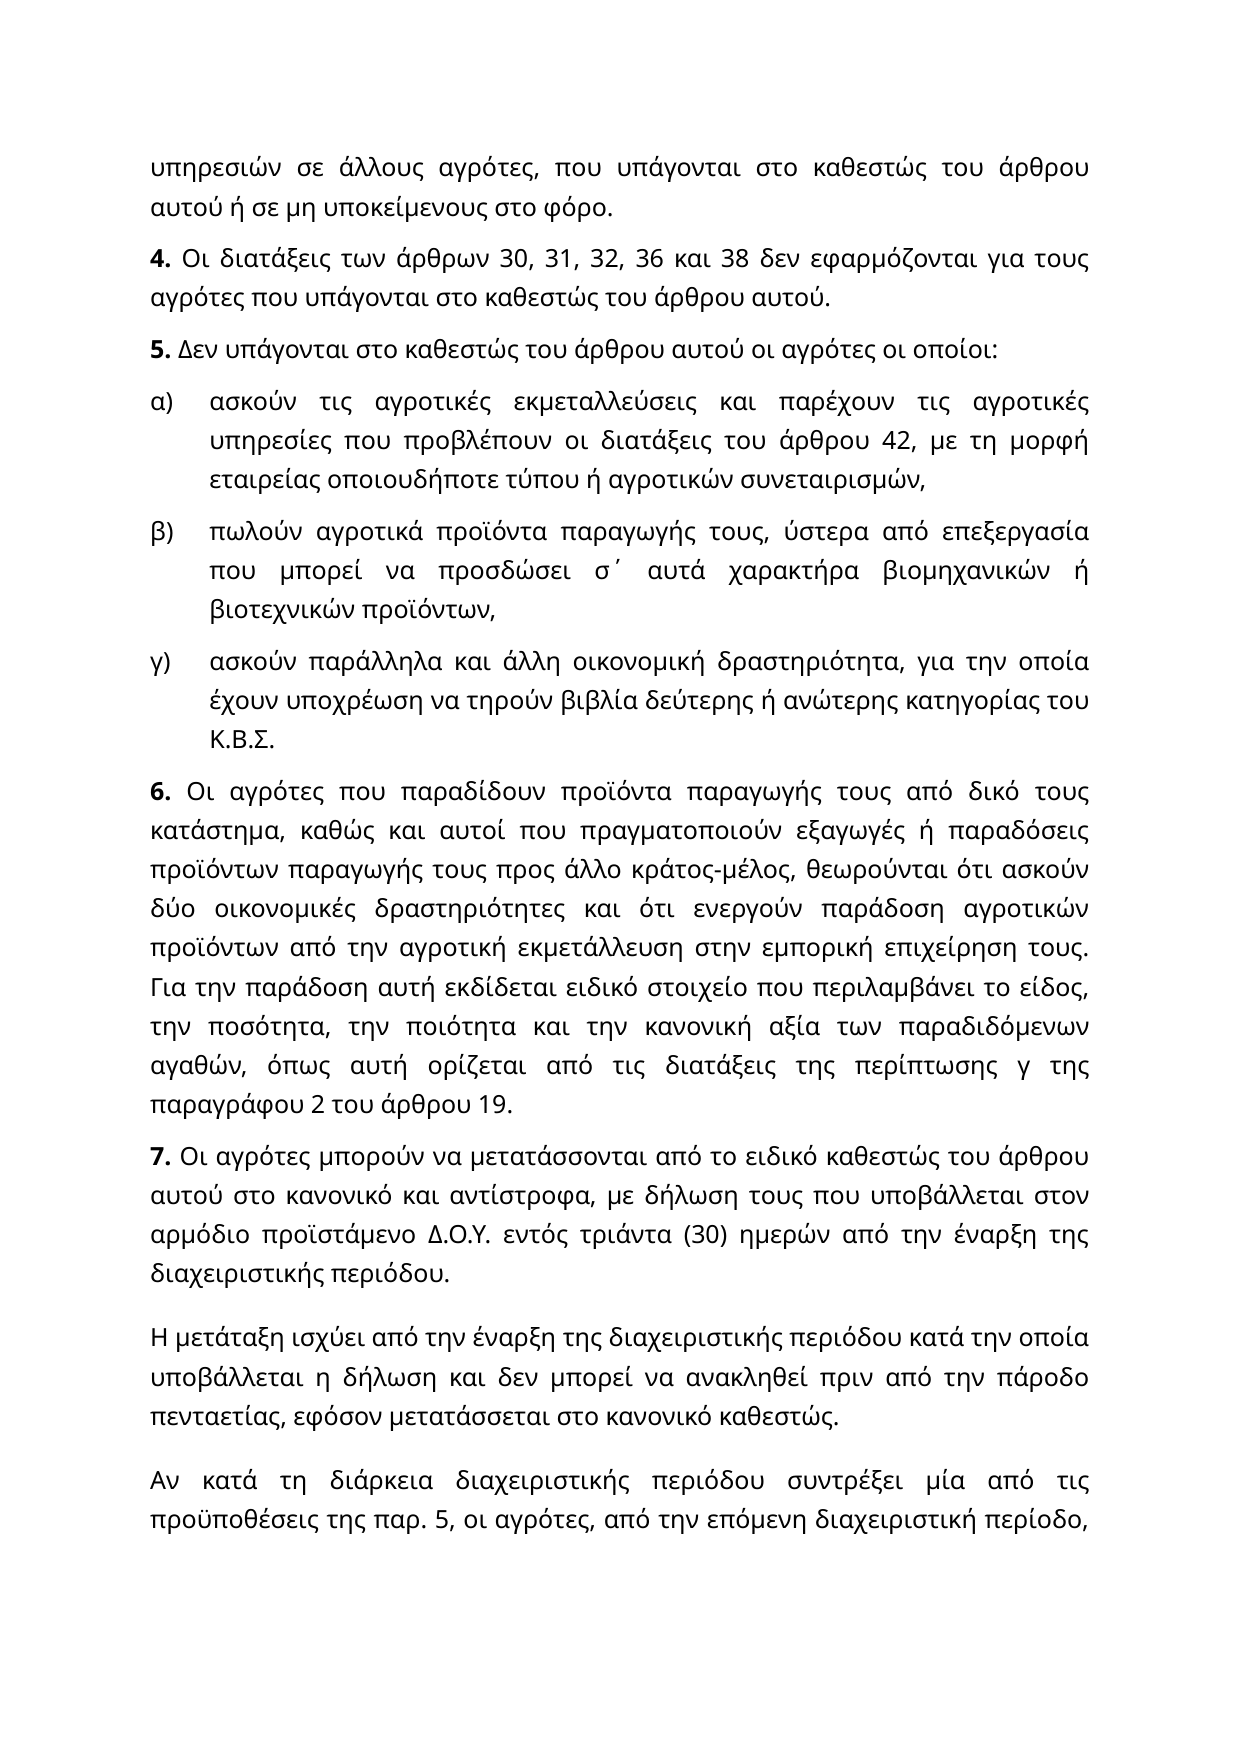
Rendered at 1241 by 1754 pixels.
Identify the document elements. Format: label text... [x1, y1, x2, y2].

text 5. Δεν υπάγονται στο καθεστώς του άρθρου αυτού οι αγρότες οι οποίοι: [150, 332, 1090, 366]
text Η μετάταξη ισχύει από την έναρξη της διαχειριστικής περιόδου κατά την οποία υποβάλλεται η δήλωση και δεν μπορεί να ανακληθεί πριν από την πάροδο πενταετίας, εφόσον μετατάσσεται στο κανονικό καθεστώς. [150, 1320, 1090, 1432]
text υπηρεσιών σε άλλους αγρό­τες, που υπάγονται στο καθεστώς του άρθρου αυτού ή σε μη υποκείμενους στο φόρο. [150, 150, 1090, 223]
text 7. Οι αγρότες μπορούν να μετατάσσονται από το ειδικό καθεστώς του άρθρου αυτού στο κανονικό και αντίστροφα, με δήλωση τους που υποβάλλεται στον αρμόδιο προϊστάμενο Δ.Ο.Υ. εντός τριάντα (30) ημερών από την έναρξη της διαχειριστικής περιόδου. [150, 1138, 1090, 1290]
text Αν κατά τη διάρκεια διαχειριστικής περιόδου συντρέξει μία από τις προϋποθέσεις της παρ. 5, οι αγρότες, από την επόμενη διαχειριστική περίοδο, [150, 1462, 1090, 1536]
list γ) ασκούν παράλληλα και άλλη οικονομική δραστηριότητα, για την οποία έχουν υποχρέωση να τηρούν βιβλία δεύτερης ή ανώτερης κατηγορίας του Κ.Β.Σ. [150, 643, 1090, 756]
text 4. Οι διατάξεις των άρθρων 30, 31, 32, 36 και 38 δεν εφαρμόζονται για τους αγρότες που υπάγονται στο καθεστώς του άρθρου αυτού. [150, 241, 1090, 314]
list β) πωλούν αγροτικά προϊόντα παραγωγής τους, ύστερα από επεξεργασία που μπορεί να προσδώσει σ΄ αυτά χαρακτήρα βιομηχανικών ή βιοτεχνικών προϊόντων, [150, 513, 1090, 626]
list α) ασκούν τις αγροτικές εκμεταλλεύσεις και παρέχουν τις αγροτικές υπηρεσίες που προβλέπουν οι διατάξεις του άρθρου 42, με τη μορφή εταιρείας οποιουδήποτε τύπου ή αγροτικών συνεταιρισμών, [150, 383, 1090, 496]
text 6. Οι αγρότες που παραδίδουν προϊόντα παραγωγής τους από δικό τους κατάστημα, καθώς και αυτοί που πραγματοποιούν εξαγωγές ή παραδόσεις προϊόντων παραγωγής τους προς άλλο κράτος-μέλος, θεωρούνται ότι ασκούν δύο οικονομικές δραστηριότητες και ότι ενεργούν παράδοση αγροτικών προϊόντων από την αγροτική εκμετάλλευση στην εμπορική επιχείρηση τους. Για την παράδοση αυτή εκδίδεται ειδικό στοιχείο που περιλαμβάνει το είδος, την ποσότητα, την ποιότητα και την κανονική αξία των παραδιδόμενων αγαθών, όπως αυτή ορίζεται από τις διατάξεις της περίπτωσης γ της παραγράφου 2 του άρθρου 19. [150, 773, 1090, 1121]
